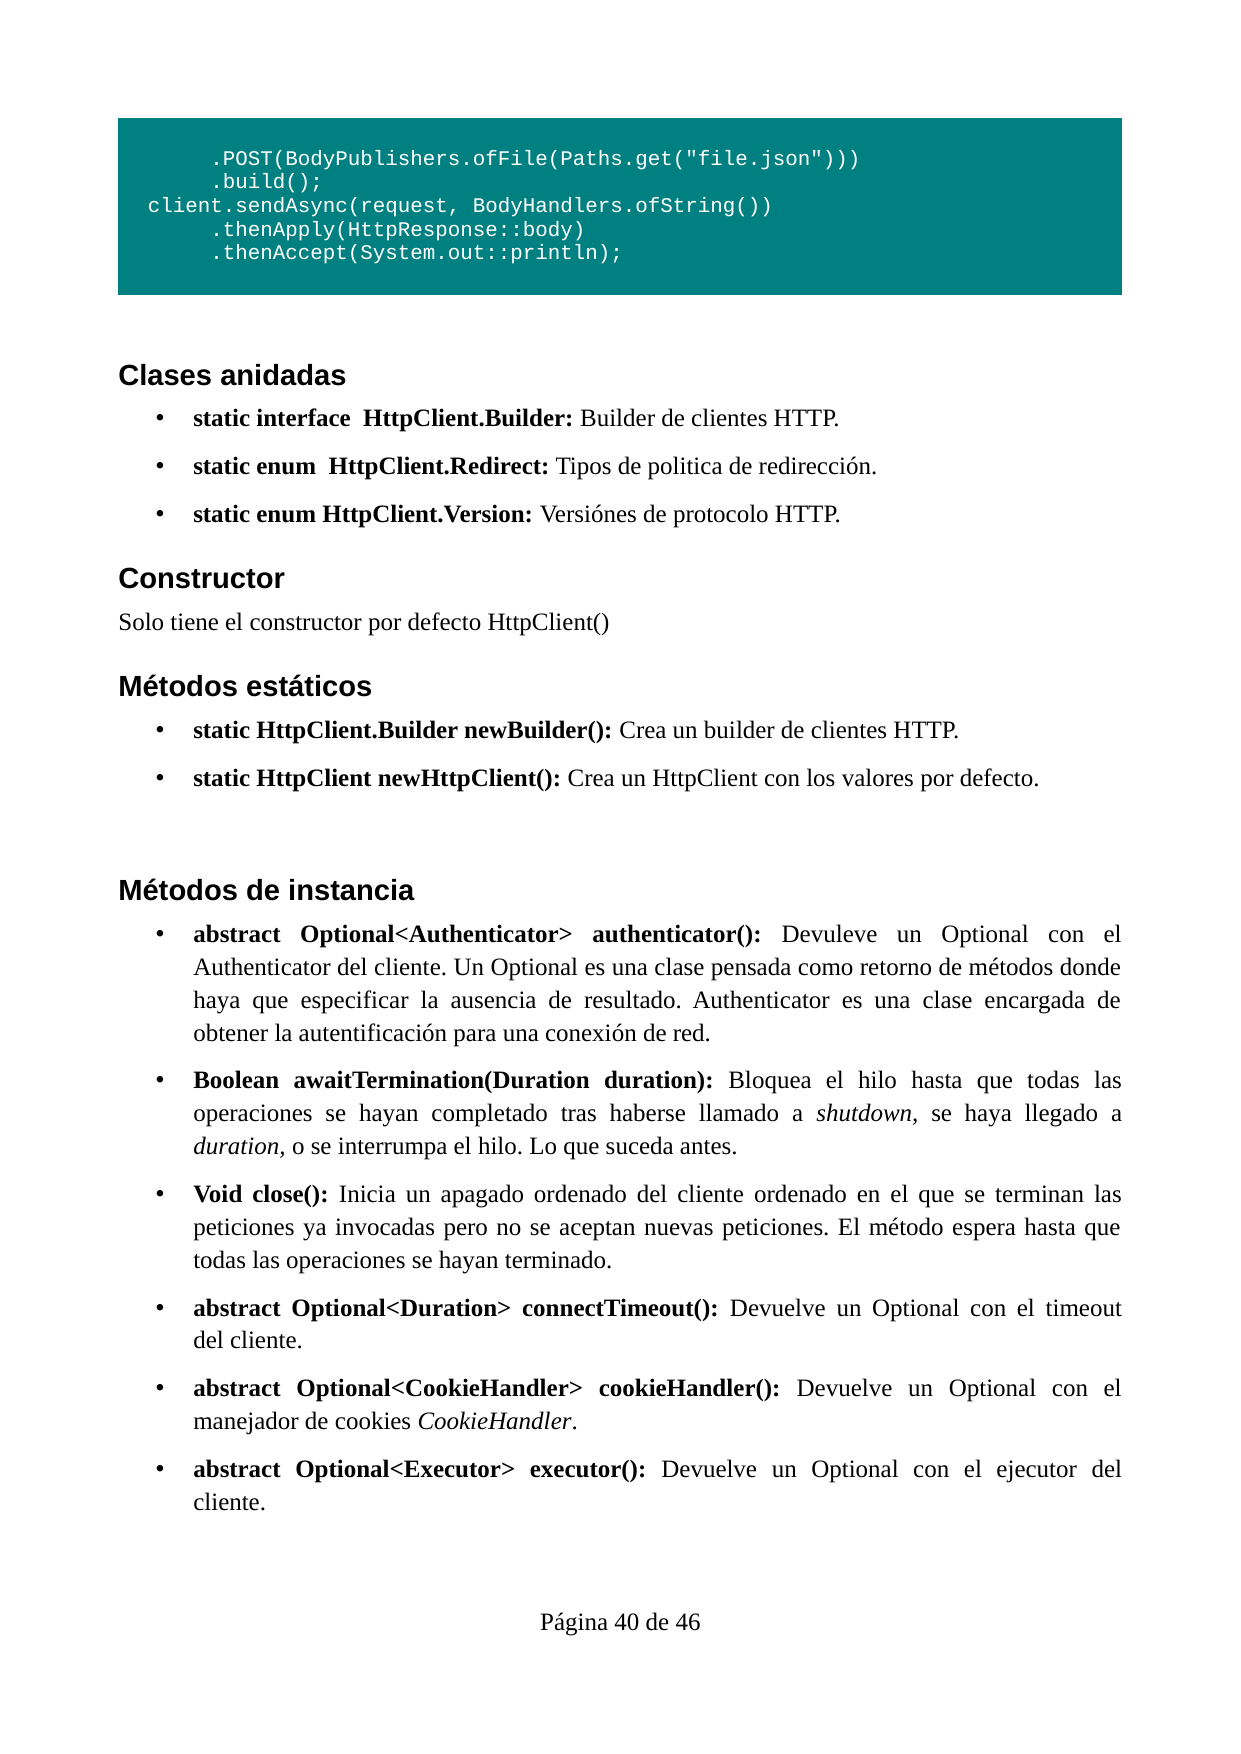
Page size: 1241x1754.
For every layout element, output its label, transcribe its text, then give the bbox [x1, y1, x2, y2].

text .build(); [118, 171, 1122, 195]
subtitle Constructor [118, 561, 1122, 594]
text Solo tiene el constructor por defecto HttpClient() [118, 607, 1122, 636]
list Boolean awaitTermination(Duration duration): Bloquea el hilo hasta que todas las operaciones se hayan completado tras haberse llamado a shutdown, se haya llegado a duration, o se interrumpa el hilo. Lo que suceda antes. [156, 1065, 1122, 1160]
text client.sendAsync(request, BodyHandlers.ofString()) [118, 195, 1122, 218]
text .POST(BodyPublishers.ofFile(Paths.get("file.json"))) [118, 118, 1122, 171]
subtitle Métodos estáticos [118, 669, 1122, 703]
list static HttpClient.Builder newBuilder(): Crea un builder de clientes HTTP. [156, 715, 1122, 744]
list static enum HttpClient.Redirect: Tipos de politica de redirección. [156, 451, 1122, 480]
list static enum HttpClient.Version: Versiónes de protocolo HTTP. [156, 499, 1122, 527]
list Void close(): Inicia un apagado ordenado del cliente ordenado en el que se terminan las peticiones ya invocadas pero no se aceptan nuevas peticiones. El método espera hasta que todas las operaciones se hayan terminado. [156, 1179, 1122, 1274]
subtitle Métodos de instancia [118, 873, 1122, 906]
text .thenAccept(System.out::println); [118, 242, 1122, 295]
subtitle Clases anidadas [118, 357, 1122, 391]
list abstract Optional<Executor> executor(): Devuelve un Optional con el ejecutor del cliente. [156, 1454, 1122, 1516]
list abstract Optional<Duration> connectTimeout(): Devuelve un Optional con el timeout del cliente. [156, 1293, 1122, 1354]
list abstract Optional<Authenticator> authenticator(): Devuleve un Optional con el Authenticator del cliente. Un Optional es una clase pensada como retorno de métodos donde haya que especificar la ausencia de resultado. Authenticator es una clase encargada de obtener la autentificación para una conexión de red. [156, 919, 1122, 1046]
list static interface HttpClient.Builder: Builder de clientes HTTP. [156, 403, 1122, 432]
text .thenApply(HttpResponse::body) [118, 218, 1122, 242]
list static HttpClient newHttpClient(): Crea un HttpClient con los valores por defecto. [156, 763, 1122, 792]
list abstract Optional<CookieHandler> cookieHandler(): Devuelve un Optional con el manejador de cookies CookieHandler. [156, 1373, 1122, 1435]
